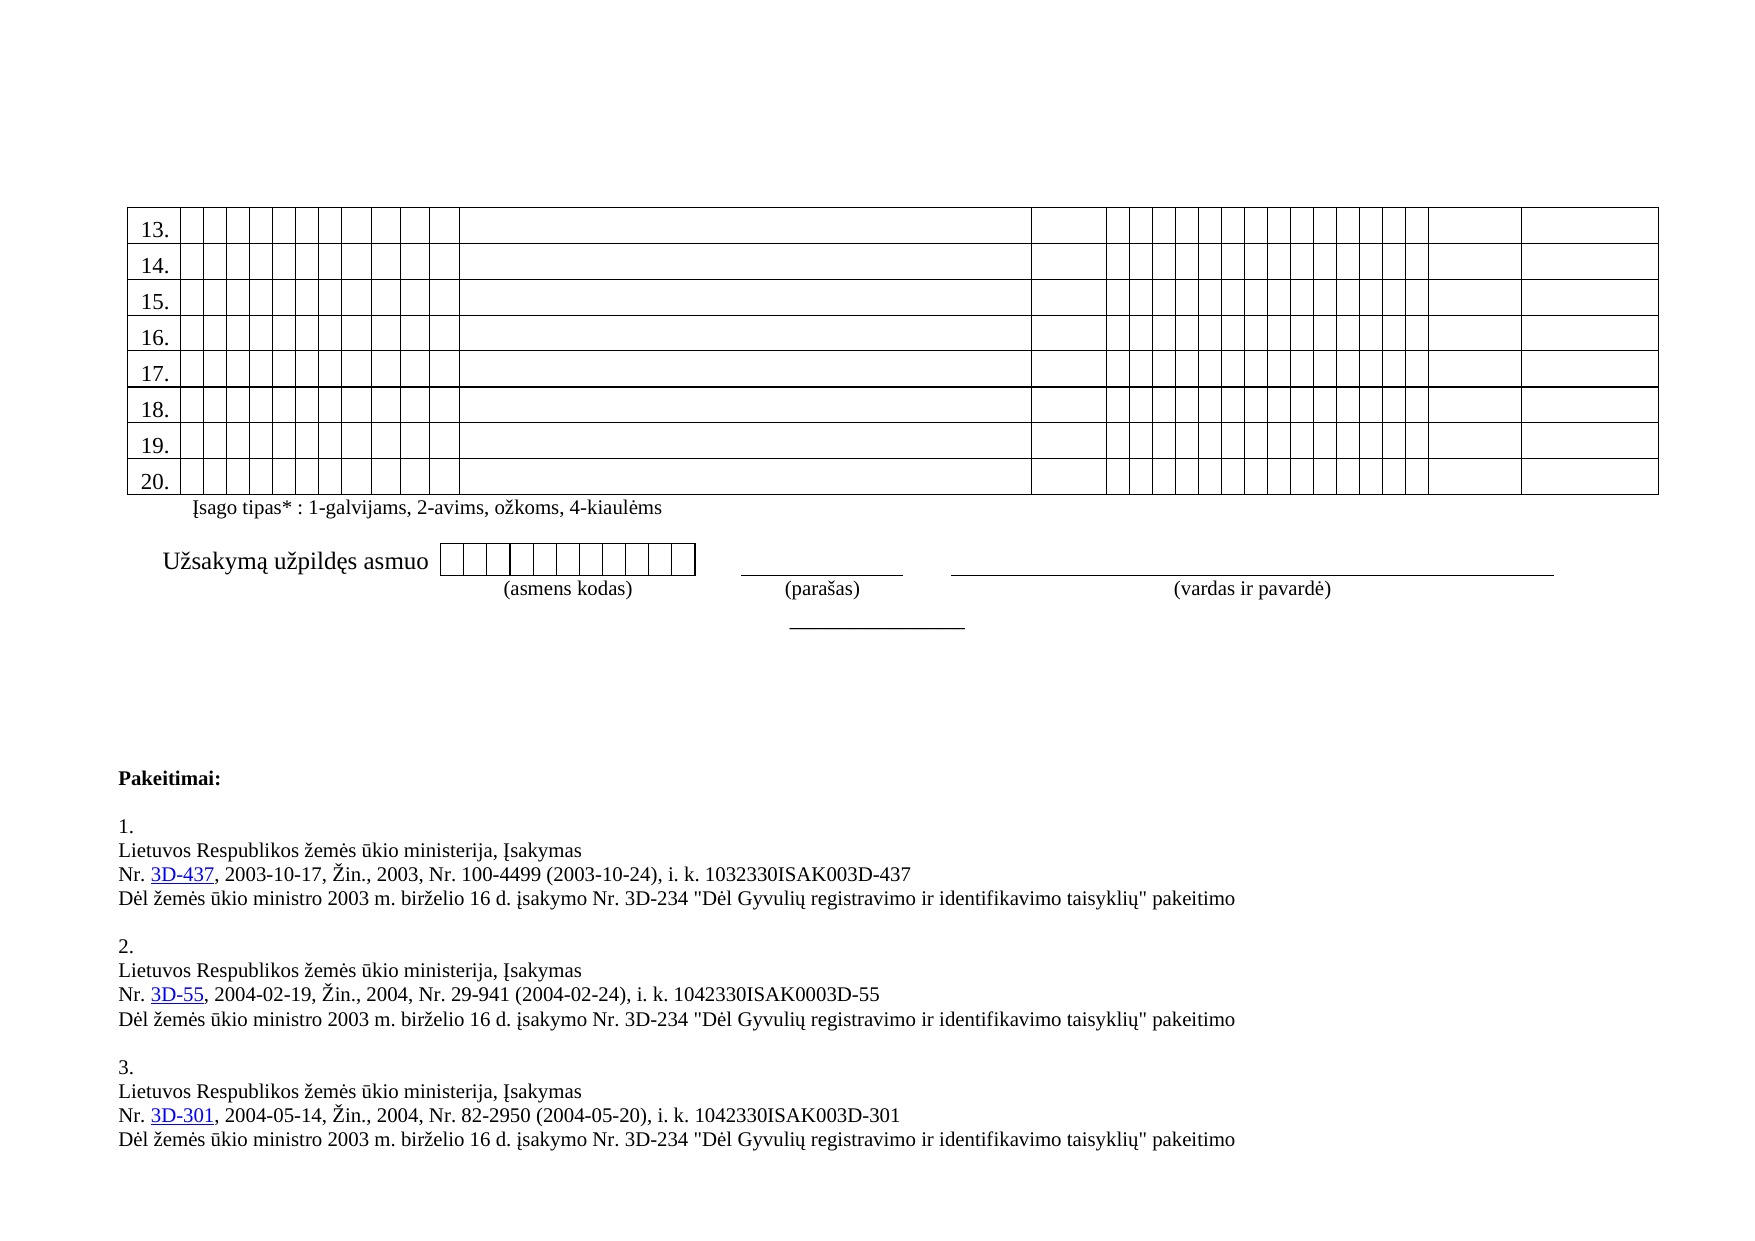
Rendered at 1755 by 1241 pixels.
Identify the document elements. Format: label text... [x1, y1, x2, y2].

table_cell [753, 316, 782, 350]
text Dėl žemės ūkio ministro 2003 m. birželio 16 d. įsakymo Nr. 3D-234 "Dėl Gyvulių registravimo ir identifikavimo taisyklių" pakeitimo [118, 1127, 1636, 1151]
table_cell [695, 575, 718, 603]
table_cell [489, 208, 518, 243]
table_cell [963, 388, 985, 422]
table_cell [939, 244, 962, 278]
table_cell [227, 388, 249, 422]
table_cell [1130, 244, 1152, 278]
table_cell [724, 280, 753, 314]
table_header [764, 543, 787, 574]
table_cell [724, 423, 753, 458]
table_cell [1498, 459, 1521, 494]
table_cell [401, 280, 429, 314]
table_cell [1199, 280, 1221, 314]
table_cell [782, 208, 812, 243]
table_cell [1291, 244, 1313, 278]
table_cell [181, 280, 203, 314]
table_cell (asmens kodas) [441, 576, 695, 603]
table_cell [606, 280, 635, 314]
table_cell [342, 280, 371, 314]
table_cell [782, 423, 812, 458]
table_cell [319, 351, 341, 386]
table_cell [724, 316, 753, 350]
table_cell [577, 316, 606, 350]
table_cell [1429, 423, 1452, 458]
table_cell [1082, 459, 1106, 494]
table_cell [963, 280, 985, 314]
table_cell [204, 459, 226, 494]
table_cell [319, 208, 341, 243]
table_cell [204, 351, 226, 386]
table_cell [753, 351, 782, 386]
table_header [1280, 543, 1308, 574]
table_cell [372, 351, 400, 386]
table_cell [238, 575, 267, 603]
table_cell [606, 244, 635, 278]
table_cell [1245, 459, 1267, 494]
table_cell [1631, 459, 1658, 494]
table_cell [1383, 280, 1405, 314]
table_cell [1576, 388, 1603, 422]
table_cell [547, 351, 577, 386]
text Nr. 3D-55, 2004-02-19, Žin., 2004, Nr. 29-941 (2004-02-24), i. k. 1042330ISAK0003D-55 [118, 982, 1636, 1006]
table_cell [1268, 351, 1290, 386]
table_cell [1360, 351, 1382, 386]
table_cell [812, 316, 841, 350]
table_cell [430, 459, 459, 494]
table_header [951, 543, 978, 574]
table_cell [1576, 459, 1603, 494]
table_cell [870, 280, 893, 314]
table_cell [1429, 208, 1452, 243]
table_cell [694, 208, 723, 243]
table_header [1472, 543, 1554, 574]
table_header [1253, 543, 1280, 574]
table_cell [296, 351, 318, 386]
table_cell [1604, 351, 1631, 386]
table_cell [296, 316, 318, 350]
table_cell [665, 208, 694, 243]
table_cell [547, 208, 577, 243]
table_cell [204, 244, 226, 278]
table_cell [1153, 208, 1175, 243]
table_cell [1176, 280, 1198, 314]
text Lietuvos Respublikos žemės ūkio ministerija, Įsakymas [118, 958, 1636, 982]
table_cell [1057, 280, 1082, 314]
table_cell [1032, 423, 1057, 458]
table_cell [724, 388, 753, 422]
table_cell [893, 316, 916, 350]
table_cell [916, 351, 939, 386]
table_cell [1291, 388, 1313, 422]
table_cell [1291, 351, 1313, 386]
table_cell [606, 316, 635, 350]
table_cell [841, 423, 870, 458]
table_cell [1268, 280, 1290, 314]
table_cell [547, 280, 577, 314]
table_cell [893, 388, 916, 422]
table_cell [181, 351, 203, 386]
table_cell [870, 208, 893, 243]
table_cell [577, 388, 606, 422]
table_cell [1522, 388, 1548, 422]
table_cell [1429, 351, 1452, 386]
table_cell [1452, 351, 1475, 386]
table_cell [1406, 459, 1428, 494]
table_cell [250, 423, 272, 458]
table_cell [1082, 316, 1106, 350]
table_cell [518, 280, 547, 314]
table_cell [753, 280, 782, 314]
text Įsago tipas* : 1-galvijams, 2-avims, ožkoms, 4-kiaulėms [118, 495, 1636, 519]
table_cell [694, 351, 723, 386]
table_cell [635, 244, 665, 278]
table_cell [1631, 351, 1658, 386]
table_cell [128, 575, 151, 603]
table_cell [963, 316, 985, 350]
table_cell [1291, 423, 1313, 458]
table_cell [893, 280, 916, 314]
table_cell [1057, 459, 1082, 494]
table_cell [1360, 423, 1382, 458]
table_cell [1291, 208, 1313, 243]
table_cell [518, 388, 547, 422]
table_cell [180, 575, 209, 603]
table_cell [1245, 280, 1267, 314]
table_cell [296, 423, 318, 458]
table_cell [518, 423, 547, 458]
table_cell [1360, 316, 1382, 350]
table_header [857, 543, 880, 574]
table_cell [401, 208, 429, 243]
table_cell [518, 316, 547, 350]
table_header [487, 544, 509, 574]
table_cell [1475, 423, 1498, 458]
table_cell [1498, 316, 1521, 350]
table_cell [1522, 208, 1548, 243]
table_header [903, 543, 926, 574]
table_cell [342, 351, 371, 386]
table_cell [372, 459, 400, 494]
table_cell [870, 351, 893, 386]
table_cell [204, 208, 226, 243]
table_cell [1576, 351, 1603, 386]
table_cell [1130, 459, 1152, 494]
table_cell [753, 244, 782, 278]
table_cell [342, 244, 371, 278]
table_cell [1314, 388, 1336, 422]
table_cell [1176, 316, 1198, 350]
table_cell [1268, 316, 1290, 350]
table_cell [1291, 316, 1313, 350]
table_cell [1176, 388, 1198, 422]
table_cell [985, 316, 1008, 350]
table_cell [1268, 423, 1290, 458]
table_cell [1383, 244, 1405, 278]
table_cell [1032, 351, 1057, 386]
text Dėl žemės ūkio ministro 2003 m. birželio 16 d. įsakymo Nr. 3D-234 "Dėl Gyvulių registravimo ir identifikavimo taisyklių" pakeitimo [118, 1006, 1636, 1031]
table_cell [401, 351, 429, 386]
table_header [649, 544, 671, 574]
table_header [1390, 543, 1417, 574]
table_cell [1245, 423, 1267, 458]
table_cell [325, 575, 354, 603]
table_cell [181, 316, 203, 350]
table_header [1226, 543, 1253, 574]
table_cell [489, 388, 518, 422]
table_cell [939, 459, 962, 494]
table_cell [430, 388, 459, 422]
text 1. [118, 814, 1636, 838]
table_cell [518, 244, 547, 278]
table_header [1445, 543, 1472, 574]
table_cell [1009, 351, 1031, 386]
table_cell [1631, 280, 1658, 314]
table_cell [1130, 351, 1152, 386]
table_header [811, 543, 834, 574]
table_cell [1107, 351, 1129, 386]
table_cell [1153, 351, 1175, 386]
table_cell [181, 459, 203, 494]
table_cell [1406, 280, 1428, 314]
table_cell [1406, 208, 1428, 243]
table_cell [1009, 316, 1031, 350]
table_cell [1032, 316, 1057, 350]
table_cell [753, 208, 782, 243]
table_cell [694, 316, 723, 350]
table_cell [1576, 244, 1603, 278]
table_cell [1009, 244, 1031, 278]
table_cell [227, 244, 249, 278]
table_cell [1199, 316, 1221, 350]
table_cell [1032, 459, 1057, 494]
table_cell [724, 351, 753, 386]
table_cell [1268, 244, 1290, 278]
table_cell 18. [128, 388, 180, 422]
table_cell [1383, 388, 1405, 422]
table_cell [1176, 244, 1198, 278]
table_cell [1452, 459, 1475, 494]
table_cell [1429, 459, 1452, 494]
table_cell [893, 459, 916, 494]
table_cell [1604, 316, 1631, 350]
table_cell [841, 351, 870, 386]
table_header [741, 543, 764, 574]
table_cell [1383, 459, 1405, 494]
table_cell [926, 575, 951, 603]
table_cell [319, 388, 341, 422]
table_cell [1057, 423, 1082, 458]
table_header [1006, 543, 1033, 574]
table_cell [1009, 423, 1031, 458]
table_cell [1032, 244, 1057, 278]
table_cell [372, 316, 400, 350]
table_cell [1337, 280, 1359, 314]
table_cell [985, 423, 1008, 458]
table_header [1308, 543, 1335, 574]
table_cell [893, 244, 916, 278]
table_cell [1452, 244, 1475, 278]
table_cell [893, 351, 916, 386]
table_cell [489, 280, 518, 314]
table_cell [1576, 423, 1603, 458]
table_cell [1475, 244, 1498, 278]
table_cell [1498, 423, 1521, 458]
table_cell [460, 208, 488, 243]
table_cell [518, 459, 547, 494]
table_cell [718, 575, 741, 603]
table_cell [1452, 280, 1475, 314]
table_cell [1222, 459, 1244, 494]
table_cell [916, 423, 939, 458]
table_cell [753, 423, 782, 458]
table_cell [963, 351, 985, 386]
table_cell [181, 244, 203, 278]
table_cell [1176, 423, 1198, 458]
table_header [788, 543, 811, 574]
table_cell [782, 388, 812, 422]
table_cell [1337, 423, 1359, 458]
table_cell [1383, 423, 1405, 458]
table_cell [1107, 388, 1129, 422]
table_cell [1383, 316, 1405, 350]
table_cell [1245, 351, 1267, 386]
table_cell [1549, 459, 1576, 494]
table_cell [1268, 208, 1290, 243]
table_cell [430, 316, 459, 350]
table_cell [1604, 459, 1631, 494]
table_cell [319, 244, 341, 278]
table_cell [1549, 388, 1576, 422]
table_cell [577, 423, 606, 458]
table_cell [227, 208, 249, 243]
table_cell [665, 423, 694, 458]
table_cell [204, 280, 226, 314]
table_header [978, 543, 1006, 574]
table_cell [1199, 244, 1221, 278]
table_cell 17. [128, 351, 180, 386]
table_cell [1475, 280, 1498, 314]
table_cell [296, 244, 318, 278]
table_cell [296, 388, 318, 422]
table_cell [1522, 316, 1548, 350]
table_cell [1153, 280, 1175, 314]
table_cell [1245, 388, 1267, 422]
table_cell [273, 388, 295, 422]
table_cell [1549, 280, 1576, 314]
table_cell [665, 351, 694, 386]
table_cell [1314, 208, 1336, 243]
table_cell [1576, 316, 1603, 350]
table_cell [1406, 423, 1428, 458]
table_cell [606, 208, 635, 243]
table_cell [227, 459, 249, 494]
table_cell [273, 316, 295, 350]
table_cell 13. [128, 208, 180, 243]
table_cell [577, 208, 606, 243]
table_cell [1631, 388, 1658, 422]
table_cell [1360, 244, 1382, 278]
table_cell [1429, 388, 1452, 422]
table_cell [1107, 244, 1129, 278]
table_cell [694, 388, 723, 422]
table_cell [1222, 388, 1244, 422]
table_header Užsakymą užpildęs asmuo [151, 543, 440, 574]
table_cell [1604, 208, 1631, 243]
table_cell [841, 388, 870, 422]
table_cell [1107, 208, 1129, 243]
table_header [580, 544, 602, 574]
table_cell [250, 316, 272, 350]
table_cell [296, 208, 318, 243]
table_header [464, 544, 486, 574]
table_cell (parašas) [741, 576, 903, 603]
table_cell [547, 388, 577, 422]
table_cell [1082, 351, 1106, 386]
table_cell [1199, 208, 1221, 243]
table_cell [1631, 208, 1658, 243]
table_cell [606, 459, 635, 494]
table_header [834, 543, 857, 574]
table_cell [1360, 459, 1382, 494]
table_cell [1337, 208, 1359, 243]
table_cell [412, 575, 441, 603]
table_cell [782, 244, 812, 278]
table_cell [635, 351, 665, 386]
table_cell [1604, 388, 1631, 422]
table_cell [577, 280, 606, 314]
table_cell [250, 388, 272, 422]
table_cell (vardas ir pavardė) [951, 576, 1554, 603]
table_cell [430, 280, 459, 314]
table_cell [1383, 351, 1405, 386]
table_cell [985, 244, 1008, 278]
table_cell 20. [128, 459, 180, 494]
table_cell [635, 388, 665, 422]
table_cell [963, 423, 985, 458]
table_cell [1549, 316, 1576, 350]
table_cell [372, 244, 400, 278]
table_cell [1291, 280, 1313, 314]
table_cell [1107, 423, 1129, 458]
table_cell [1153, 459, 1175, 494]
table_cell [753, 459, 782, 494]
table_cell [1604, 423, 1631, 458]
table_cell [1268, 459, 1290, 494]
table_cell [1222, 208, 1244, 243]
table_cell [577, 459, 606, 494]
table_header [1061, 543, 1088, 574]
table_cell [1475, 316, 1498, 350]
table_header [557, 544, 579, 574]
table_cell [1107, 316, 1129, 350]
table_cell [753, 388, 782, 422]
table_cell [250, 351, 272, 386]
table_cell [1130, 316, 1152, 350]
table_header [1418, 543, 1445, 574]
table_cell [209, 575, 238, 603]
table_cell [1130, 423, 1152, 458]
table_cell 19. [128, 423, 180, 458]
table_cell [1130, 280, 1152, 314]
table_cell [1291, 459, 1313, 494]
table_cell [273, 459, 295, 494]
table_cell [893, 423, 916, 458]
table_cell [1057, 388, 1082, 422]
table_cell [635, 316, 665, 350]
table_cell [724, 244, 753, 278]
table_cell [1452, 423, 1475, 458]
table_cell [460, 280, 488, 314]
table_cell [1153, 316, 1175, 350]
table_cell [1009, 280, 1031, 314]
table_cell [204, 316, 226, 350]
table_cell [1522, 351, 1548, 386]
table_cell [430, 351, 459, 386]
table_cell [1360, 388, 1382, 422]
table_cell [724, 459, 753, 494]
table_cell [1498, 351, 1521, 386]
table_header [880, 543, 903, 574]
table_cell [372, 388, 400, 422]
table_cell [460, 423, 488, 458]
table_cell [1406, 388, 1428, 422]
table_cell [342, 423, 371, 458]
table_cell [724, 208, 753, 243]
table_cell [1631, 423, 1658, 458]
table_cell [782, 459, 812, 494]
table_cell [782, 316, 812, 350]
table_cell 15. [128, 280, 180, 314]
table_cell [273, 208, 295, 243]
table_cell [1360, 280, 1382, 314]
table_cell [383, 575, 412, 603]
table_cell [342, 459, 371, 494]
table_cell [1199, 351, 1221, 386]
table_cell [1406, 316, 1428, 350]
table_cell [870, 388, 893, 422]
table_cell [635, 280, 665, 314]
table_cell [782, 280, 812, 314]
table_cell [1153, 244, 1175, 278]
table_cell [250, 459, 272, 494]
table_cell [250, 280, 272, 314]
table_cell [841, 280, 870, 314]
table_cell [1475, 459, 1498, 494]
table_cell [916, 459, 939, 494]
table_cell [1082, 388, 1106, 422]
table_cell [1107, 459, 1129, 494]
table_cell [1032, 280, 1057, 314]
table_cell [1475, 351, 1498, 386]
table_cell [1360, 208, 1382, 243]
table_cell [903, 575, 926, 603]
text Nr. 3D-301, 2004-05-14, Žin., 2004, Nr. 82-2950 (2004-05-20), i. k. 1042330ISAK003D-301 [118, 1103, 1636, 1127]
table_cell [939, 208, 962, 243]
table_cell [1406, 244, 1428, 278]
table_cell [1522, 280, 1548, 314]
table_cell [1429, 280, 1452, 314]
table_cell [273, 351, 295, 386]
table_header [128, 543, 151, 574]
table_cell [1314, 316, 1336, 350]
table_cell [1452, 316, 1475, 350]
table_cell [1337, 388, 1359, 422]
text Pakeitimai: [118, 766, 1636, 790]
table_cell 16. [128, 316, 180, 350]
table_cell [1082, 423, 1106, 458]
table_cell [489, 423, 518, 458]
table_cell [372, 208, 400, 243]
text Lietuvos Respublikos žemės ūkio ministerija, Įsakymas [118, 1079, 1636, 1103]
text 3. [118, 1054, 1636, 1079]
text Dėl žemės ūkio ministro 2003 m. birželio 16 d. įsakymo Nr. 3D-234 "Dėl Gyvulių registravimo ir identifikavimo taisyklių" pakeitimo [118, 886, 1636, 910]
text Lietuvos Respublikos žemės ūkio ministerija, Įsakymas [118, 838, 1636, 862]
table_cell [665, 316, 694, 350]
table_cell [1222, 316, 1244, 350]
table_cell [1057, 208, 1082, 243]
table_cell [1429, 316, 1452, 350]
table_cell [430, 423, 459, 458]
table_cell [1549, 244, 1576, 278]
table_cell [227, 423, 249, 458]
table_header [626, 544, 648, 574]
table_cell [1314, 280, 1336, 314]
table_cell [547, 316, 577, 350]
table_cell [1222, 244, 1244, 278]
table_cell [916, 208, 939, 243]
table_cell [489, 459, 518, 494]
table_cell [985, 351, 1008, 386]
text Nr. 3D-437, 2003-10-17, Žin., 2003, Nr. 100-4499 (2003-10-24), i. k. 1032330ISAK003D-437 [118, 862, 1636, 886]
table_cell [1082, 280, 1106, 314]
table_cell [1522, 459, 1548, 494]
table_cell [319, 459, 341, 494]
table_cell [227, 280, 249, 314]
table_cell [870, 459, 893, 494]
table_cell [1268, 388, 1290, 422]
table_cell [372, 280, 400, 314]
table_cell [1009, 459, 1031, 494]
table_cell [296, 575, 325, 603]
table_cell [1452, 208, 1475, 243]
table_cell [1199, 423, 1221, 458]
table_cell [782, 351, 812, 386]
table_cell [460, 316, 488, 350]
table_cell [1314, 351, 1336, 386]
table_cell [841, 208, 870, 243]
table_cell [227, 316, 249, 350]
table_cell [1222, 351, 1244, 386]
table_cell [1314, 423, 1336, 458]
table_cell [1153, 423, 1175, 458]
table_cell [1153, 388, 1175, 422]
table_cell [1576, 208, 1603, 243]
table_cell [489, 351, 518, 386]
table_header [1088, 543, 1116, 574]
table_cell [319, 423, 341, 458]
table_cell [181, 423, 203, 458]
table_cell [939, 351, 962, 386]
table_cell [1107, 280, 1129, 314]
table_header [511, 544, 533, 574]
table_cell [665, 244, 694, 278]
table_cell [1009, 388, 1031, 422]
table_cell [1429, 244, 1452, 278]
table_cell [460, 351, 488, 386]
table_cell [939, 280, 962, 314]
table_cell [870, 423, 893, 458]
table_cell [577, 351, 606, 386]
table_cell [151, 575, 180, 603]
table_cell [319, 316, 341, 350]
table_cell [985, 459, 1008, 494]
table_header [672, 544, 694, 574]
table_cell [1032, 208, 1057, 243]
table_cell [841, 316, 870, 350]
table_cell [812, 351, 841, 386]
table_cell [1522, 244, 1548, 278]
table_cell [1549, 423, 1576, 458]
table_cell [812, 208, 841, 243]
table_cell [250, 208, 272, 243]
table_cell [1631, 244, 1658, 278]
table_cell [635, 423, 665, 458]
table_cell [916, 388, 939, 422]
table_cell [870, 316, 893, 350]
table_cell [812, 388, 841, 422]
text ______________ [118, 603, 1636, 631]
table_cell [916, 280, 939, 314]
table_cell [665, 280, 694, 314]
table_cell [518, 351, 547, 386]
table_header [926, 543, 951, 574]
table_cell [694, 244, 723, 278]
table_cell [1245, 316, 1267, 350]
table_cell [547, 423, 577, 458]
table_cell [547, 459, 577, 494]
table_cell [985, 280, 1008, 314]
table_cell [204, 388, 226, 422]
table_cell [1337, 244, 1359, 278]
table_cell [518, 208, 547, 243]
table_cell [1009, 208, 1031, 243]
table_cell [916, 244, 939, 278]
table_cell [1176, 351, 1198, 386]
table_cell [606, 351, 635, 386]
table_cell [319, 280, 341, 314]
table_cell [694, 423, 723, 458]
table_cell 14. [128, 244, 180, 278]
table_cell [916, 316, 939, 350]
table_cell [870, 244, 893, 278]
table_cell [1576, 280, 1603, 314]
table_cell [401, 316, 429, 350]
table_cell [963, 208, 985, 243]
table_cell [812, 244, 841, 278]
table_cell [1199, 459, 1221, 494]
table_header [1335, 543, 1363, 574]
table_cell [489, 244, 518, 278]
table_header [1033, 543, 1061, 574]
table_header [1143, 543, 1171, 574]
table_cell [250, 244, 272, 278]
table_cell [401, 388, 429, 422]
table_cell [1498, 388, 1521, 422]
table_cell [460, 459, 488, 494]
table_cell [985, 208, 1008, 243]
table_header [603, 544, 625, 574]
table_cell [1222, 423, 1244, 458]
table_cell [1082, 208, 1106, 243]
table_cell [1604, 280, 1631, 314]
table_cell [1452, 388, 1475, 422]
table_cell [665, 388, 694, 422]
table_cell [1176, 459, 1198, 494]
table_cell [181, 388, 203, 422]
table_cell [812, 459, 841, 494]
table_cell [1057, 244, 1082, 278]
table_cell [1475, 388, 1498, 422]
table_cell [1604, 244, 1631, 278]
table_cell [939, 388, 962, 422]
table_cell [460, 244, 488, 278]
table_cell [1337, 351, 1359, 386]
table_cell [401, 459, 429, 494]
table_cell [694, 459, 723, 494]
table_cell [1245, 208, 1267, 243]
table_cell [342, 388, 371, 422]
table_cell [694, 280, 723, 314]
table_cell [273, 423, 295, 458]
table_cell [1522, 423, 1548, 458]
table_cell [227, 351, 249, 386]
table_cell [1245, 244, 1267, 278]
text 2. [118, 934, 1636, 958]
table_cell [985, 388, 1008, 422]
table_cell [296, 459, 318, 494]
table_cell [401, 423, 429, 458]
table_cell [963, 459, 985, 494]
table_cell [401, 244, 429, 278]
table_cell [354, 575, 383, 603]
table_cell [181, 208, 203, 243]
table_cell [1199, 388, 1221, 422]
table_cell [342, 208, 371, 243]
table_cell [273, 280, 295, 314]
table_cell [635, 208, 665, 243]
table_cell [1314, 459, 1336, 494]
table_cell [296, 280, 318, 314]
table_header [534, 544, 556, 574]
table_cell [1549, 208, 1576, 243]
table_cell [606, 423, 635, 458]
table_cell [1383, 208, 1405, 243]
table_cell [547, 244, 577, 278]
table_cell [1314, 244, 1336, 278]
table_cell [342, 316, 371, 350]
table_cell [841, 244, 870, 278]
table_header [718, 543, 741, 574]
table_cell [430, 244, 459, 278]
table_cell [1222, 280, 1244, 314]
table_header [696, 543, 718, 574]
table_cell [372, 423, 400, 458]
table_cell [1498, 244, 1521, 278]
table_cell [1498, 208, 1521, 243]
table_cell [665, 459, 694, 494]
table_cell [1176, 208, 1198, 243]
table_cell [1082, 244, 1106, 278]
table_cell [1130, 208, 1152, 243]
table_cell [577, 244, 606, 278]
table_cell [273, 244, 295, 278]
table_cell [939, 423, 962, 458]
table_cell [1032, 388, 1057, 422]
table_header [1363, 543, 1390, 574]
table_cell [1498, 280, 1521, 314]
table_cell [812, 280, 841, 314]
table_cell [1057, 351, 1082, 386]
table_cell [1337, 316, 1359, 350]
table_header [441, 544, 463, 574]
table_cell [1631, 316, 1658, 350]
table_cell [1406, 351, 1428, 386]
table_cell [489, 316, 518, 350]
table_cell [606, 388, 635, 422]
table_cell [635, 459, 665, 494]
table_cell [841, 459, 870, 494]
table_cell [204, 423, 226, 458]
table_cell [430, 208, 459, 243]
table_header [1116, 543, 1143, 574]
table_cell [460, 388, 488, 422]
table_cell [893, 208, 916, 243]
table_cell [1549, 351, 1576, 386]
table_cell [1057, 316, 1082, 350]
table_header [1171, 543, 1198, 574]
table_cell [1337, 459, 1359, 494]
table_cell [812, 423, 841, 458]
table_header [1198, 543, 1226, 574]
table_cell [1130, 388, 1152, 422]
table_cell [939, 316, 962, 350]
table_cell [1475, 208, 1498, 243]
table_cell [267, 575, 296, 603]
table_cell [963, 244, 985, 278]
